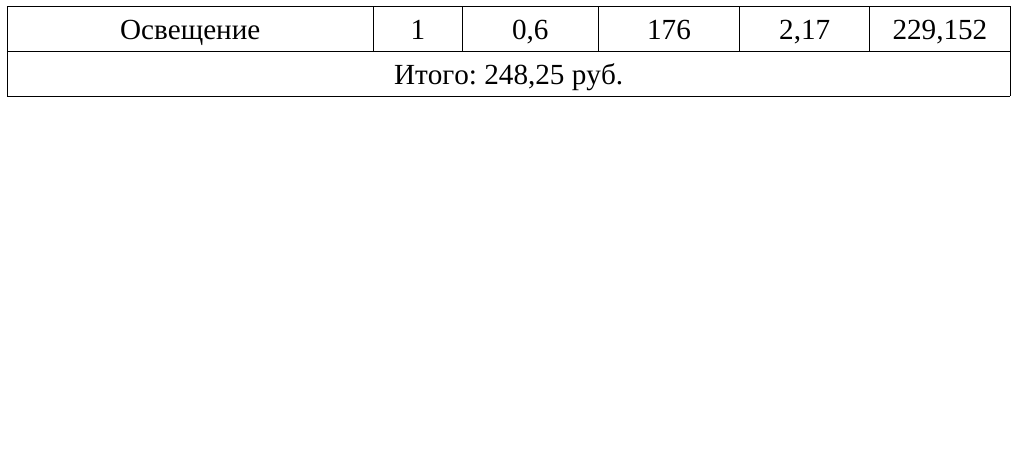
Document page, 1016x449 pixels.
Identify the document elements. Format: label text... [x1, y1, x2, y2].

table_cell 229,152 [870, 7, 1010, 51]
table_cell 2,17 [740, 7, 869, 51]
table_cell Итого: 248,25 руб. [8, 52, 1010, 96]
table_cell 176 [599, 7, 739, 51]
table_cell Освещение [8, 7, 373, 51]
table_cell 0,6 [463, 7, 598, 51]
table_cell 1 [374, 7, 462, 51]
